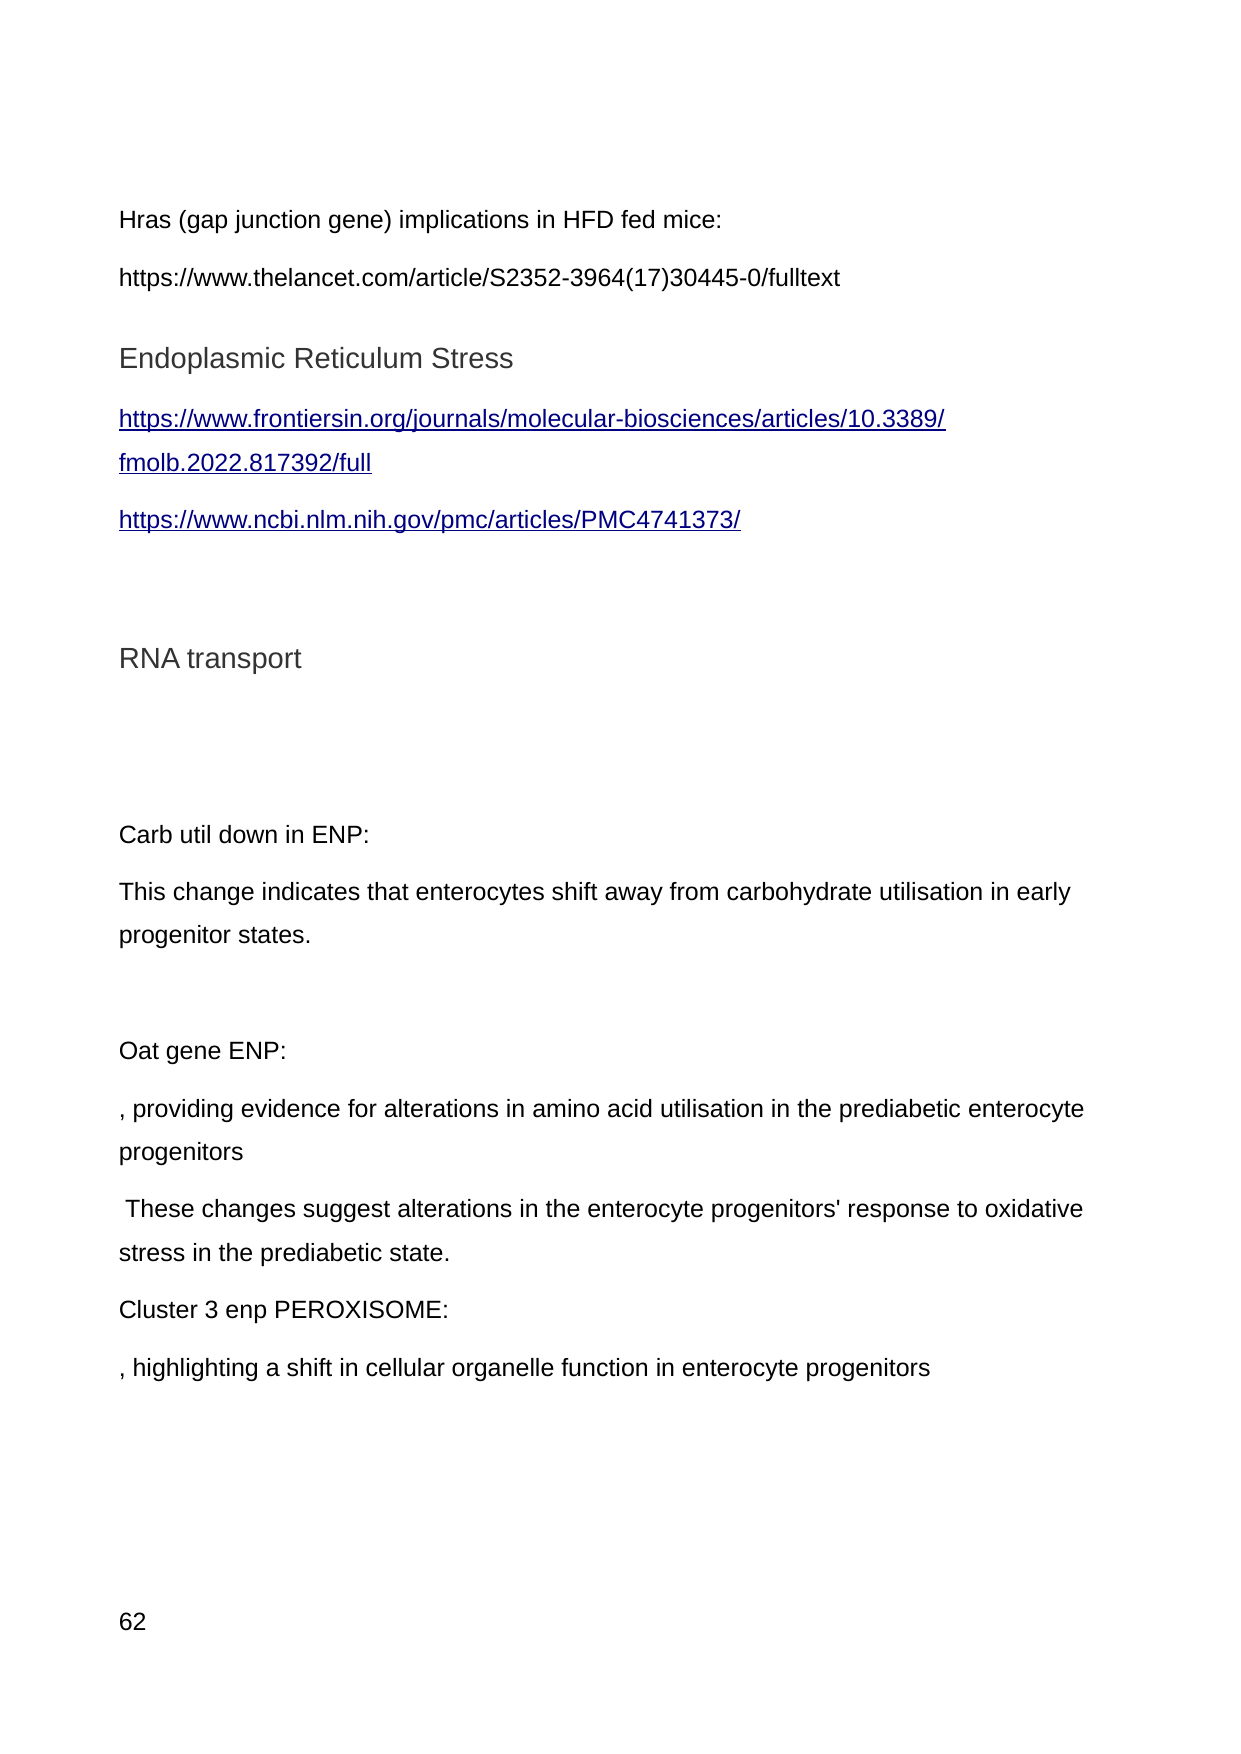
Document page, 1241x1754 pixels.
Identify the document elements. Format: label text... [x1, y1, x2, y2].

text Cluster 3 enp PEROXISOME: [118, 1295, 1122, 1324]
subtitle Endoplasmic Reticulum Stress [118, 342, 1122, 375]
text Hras (gap junction gene) implications in HFD fed mice: [118, 205, 1122, 234]
text Carb util down in ENP: [118, 820, 1122, 848]
text https://www.frontiersin.org/journals/molecular-biosciences/articles/10.3389/fmolb.2022.817392/full [118, 404, 1122, 476]
text https://www.ncbi.nlm.nih.gov/pmc/articles/PMC4741373/ [118, 505, 1122, 534]
text This change indicates that enterocytes shift away from carbohydrate utilisation in early progenitor states. [118, 877, 1122, 949]
text , highlighting a shift in cellular organelle function in enterocyte progenitors [118, 1353, 1122, 1382]
text , providing evidence for alterations in amino acid utilisation in the prediabetic enterocyte progenitors [118, 1094, 1122, 1166]
text https://www.thelancet.com/article/S2352-3964(17)30445-0/fulltext [118, 263, 1122, 292]
subtitle RNA transport [118, 641, 1122, 675]
text Oat gene ENP: [118, 1036, 1122, 1065]
text These changes suggest alterations in the enterocyte progenitors' response to oxidative stress in the prediabetic state. [118, 1194, 1122, 1266]
